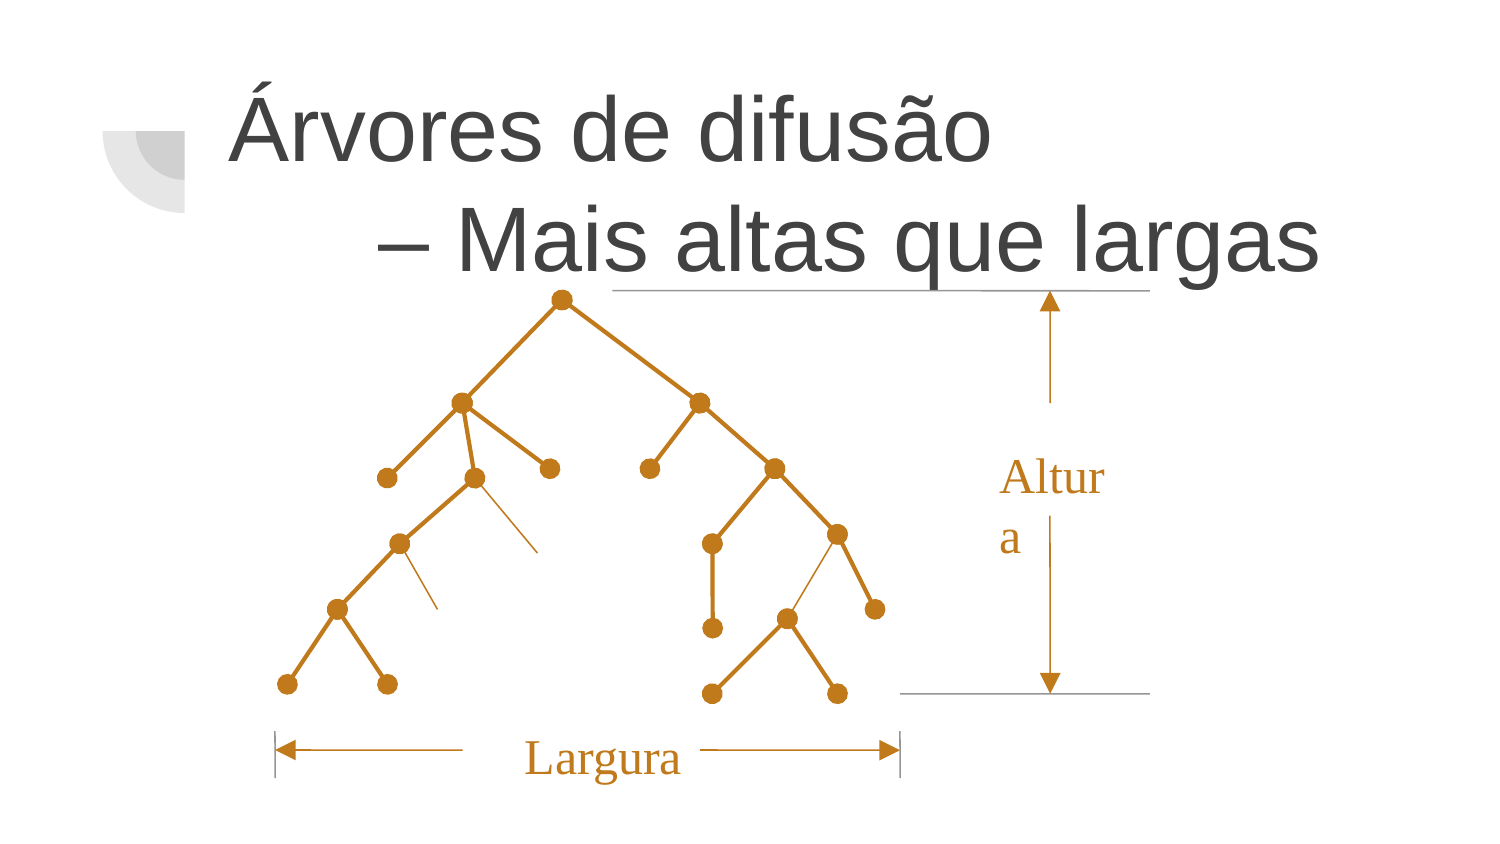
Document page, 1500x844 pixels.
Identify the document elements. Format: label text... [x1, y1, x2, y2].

text_box Altura [1010, 464, 1021, 479]
text_box Altura [984, 436, 1143, 493]
text_box Largura [509, 717, 699, 774]
title Árvores de difusão – Mais altas que largas [213, 98, 1368, 263]
text_box Altura [1006, 482, 1025, 493]
